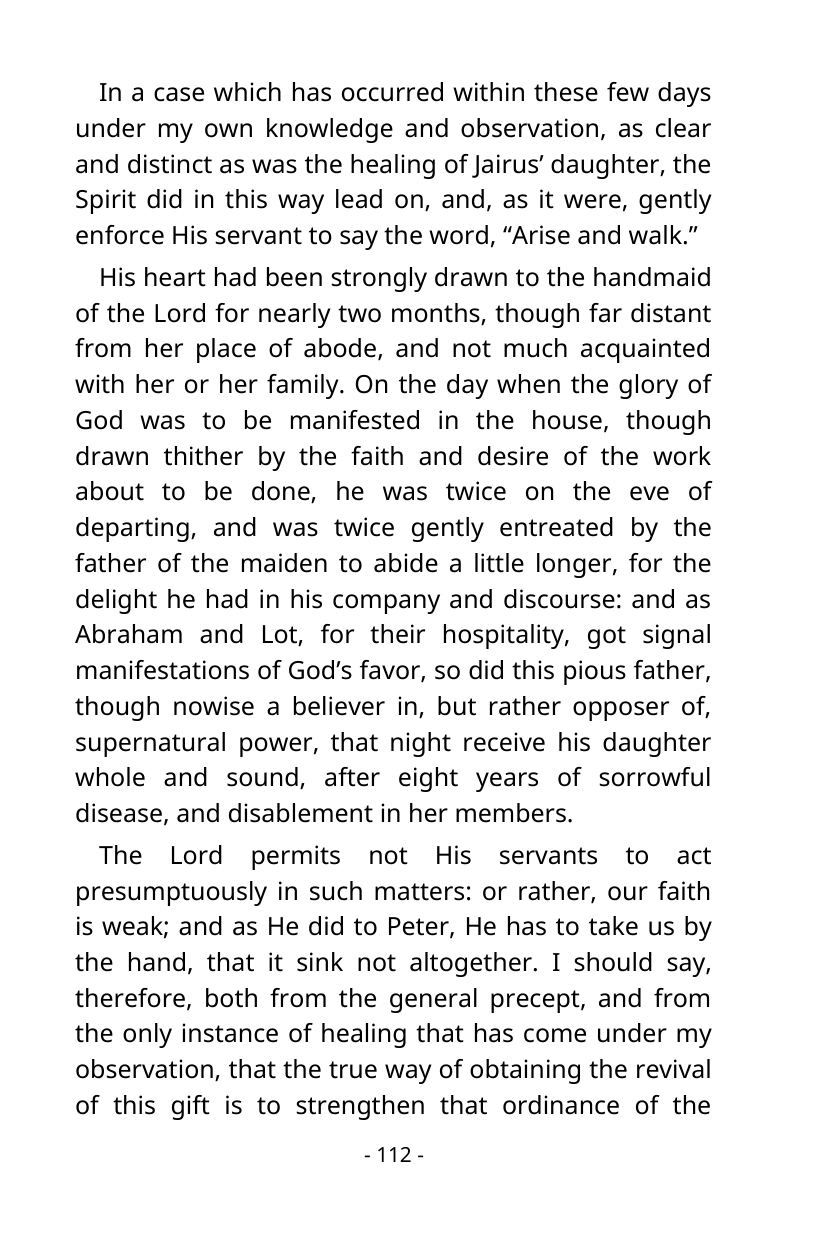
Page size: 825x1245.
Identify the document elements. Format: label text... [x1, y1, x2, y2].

text The Lord permits not His servants to act presumptuously in such matters: or rather, our faith is weak; and as He did to Peter, He has to take us by the hand, that it sink not altogether. I should say, therefore, both from the general precept, and from the only instance of healing that has come under my observation, that the true way of obtaining the revival of this gift is to strengthen that ordinance of the [75, 837, 712, 1122]
text In a case which has occurred within these few days under my own knowledge and observation, as clear and distinct as was the healing of Jairus’ daughter, the Spirit did in this way lead on, and, as it were, gently enforce His servant to say the word, “Arise and walk.” [75, 75, 712, 252]
text His heart had been strongly drawn to the handmaid of the Lord for nearly two months, though far distant from her place of abode, and not much acquainted with her or her family. On the day when the glory of God was to be manifested in the house, though drawn thither by the faith and desire of the work about to be done, he was twice on the eve of departing, and was twice gently entreated by the father of the maiden to abide a little longer, for the delight he had in his company and discourse: and as Abraham and Lot, for their hospitality, got signal manifestations of God’s favor, so did this pious father, though nowise a believer in, but rather opposer of, supernatural power, that night receive his daughter whole and sound, after eight years of sorrowful disease, and disablement in her members. [75, 260, 712, 830]
